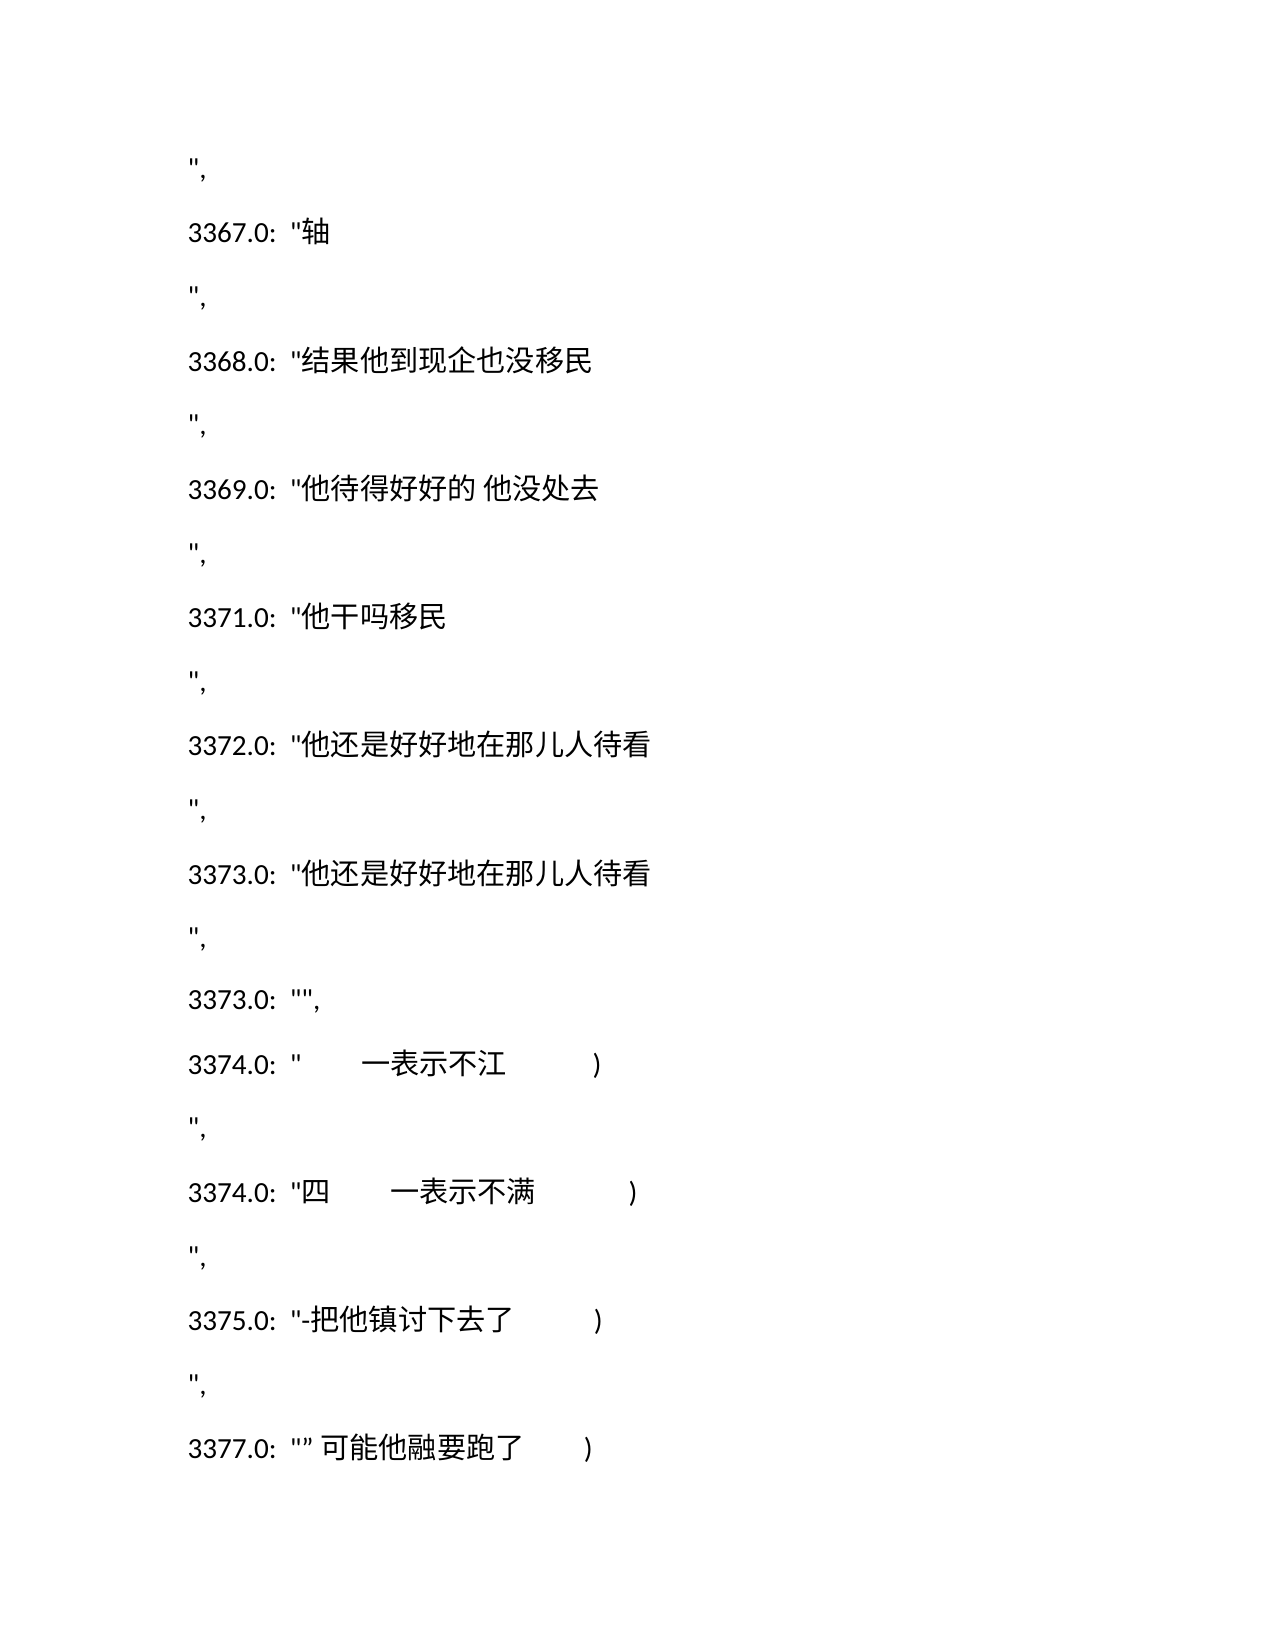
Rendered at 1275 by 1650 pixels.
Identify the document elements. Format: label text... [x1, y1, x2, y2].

text ", [187, 278, 1087, 314]
text 3377.0: "” 可能他融要跑了 ) [187, 1428, 1087, 1467]
text 3375.0: "-把他镇讨下去了 ) [187, 1299, 1087, 1339]
text ", [187, 663, 1087, 698]
text 3369.0: "他待得好好的 他没处去 [187, 468, 1087, 508]
text ", [187, 1366, 1087, 1401]
text 3374.0: " 一表示不江 ) [187, 1043, 1087, 1083]
text 3373.0: "他还是好好地在那儿人待看 [187, 853, 1087, 893]
text ", [187, 1238, 1087, 1273]
text ", [187, 1109, 1087, 1145]
text 3373.0: "", [187, 981, 1087, 1017]
text ", [187, 791, 1087, 827]
text 3372.0: "他还是好好地在那儿人待看 [187, 725, 1087, 764]
text ", [187, 150, 1087, 186]
text 3367.0: "轴 [187, 212, 1087, 251]
text ", [187, 406, 1087, 442]
text ", [187, 535, 1087, 570]
text 3374.0: "四 一表示不满 ) [187, 1171, 1087, 1211]
text 3368.0: "结果他到现企也没移民 [187, 340, 1087, 380]
text 3371.0: "他干吗移民 [187, 596, 1087, 636]
text ", [187, 919, 1087, 955]
